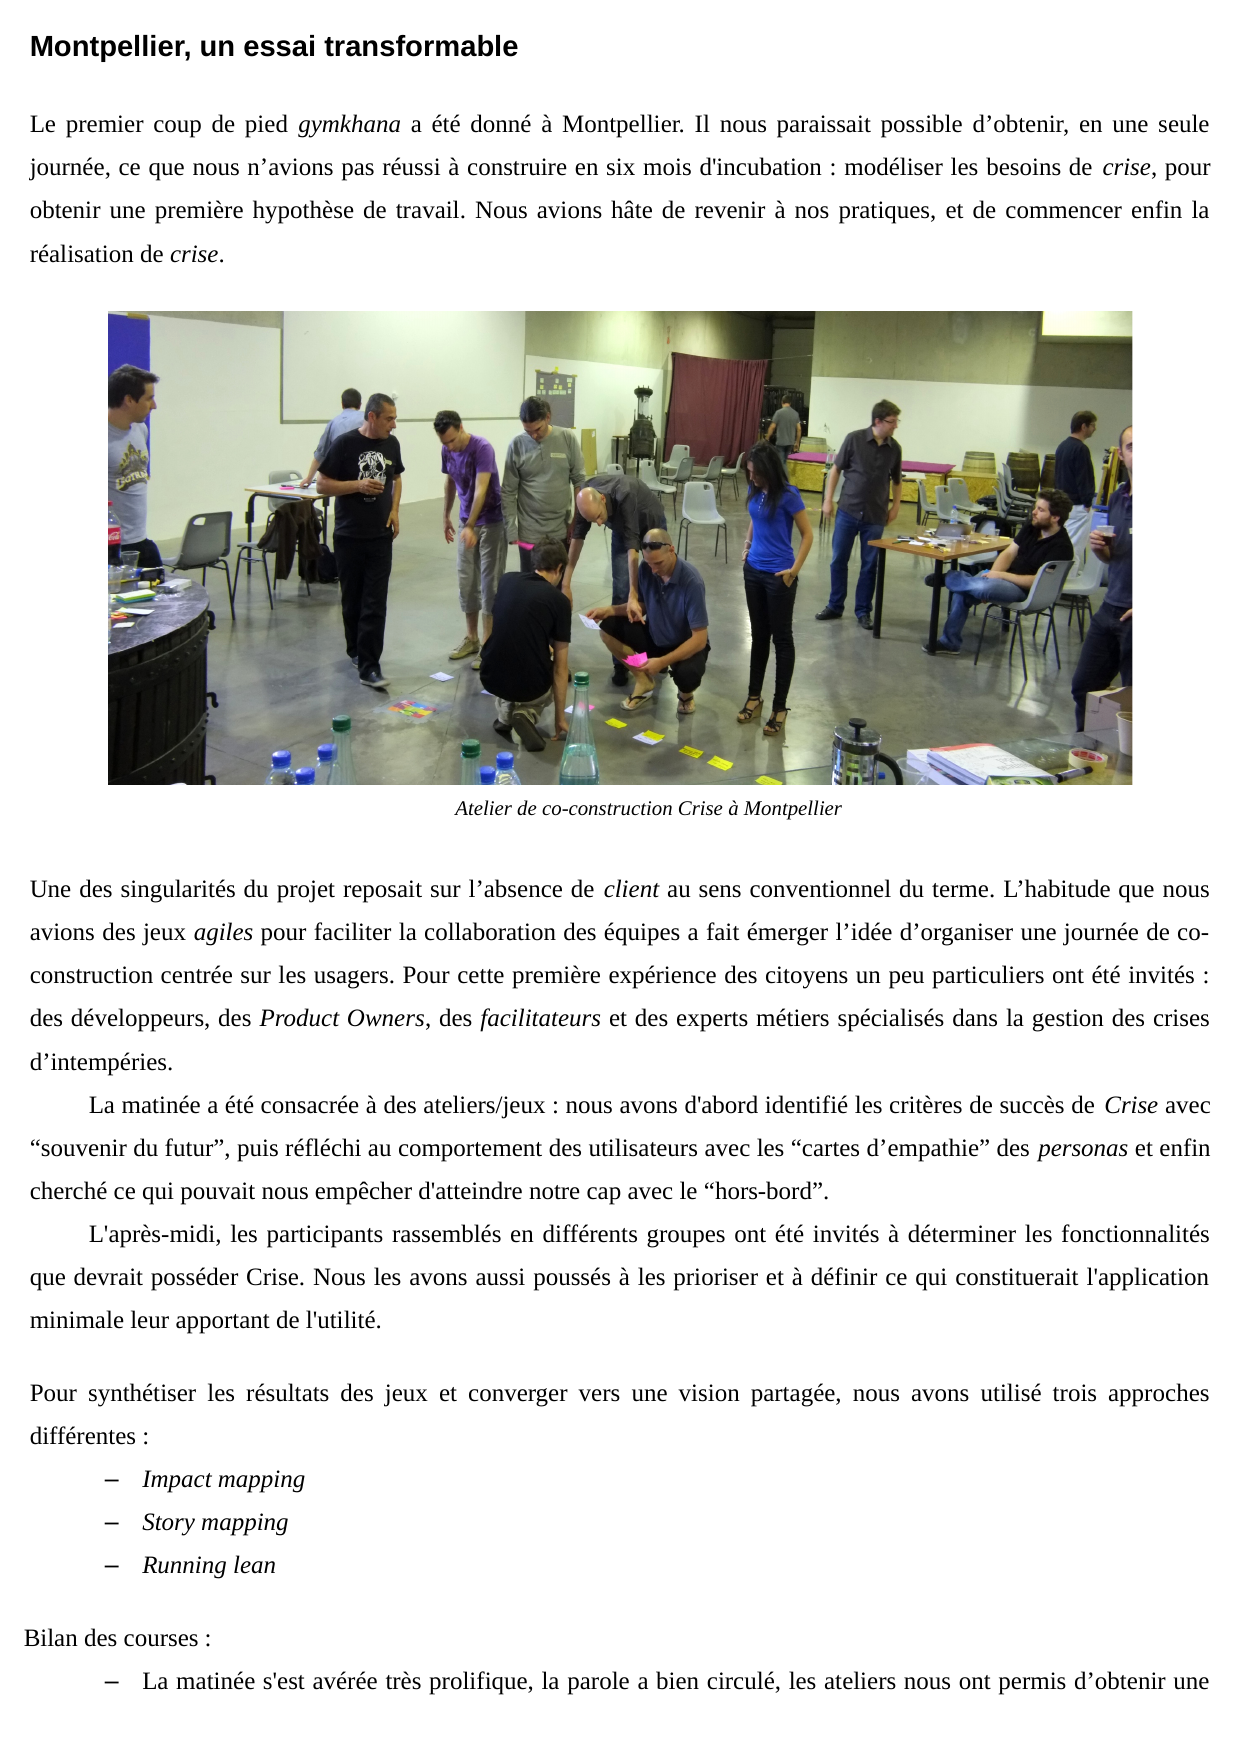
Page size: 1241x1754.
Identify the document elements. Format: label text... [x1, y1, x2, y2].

list Impact mapping [104, 1464, 1211, 1493]
text Une des singularités du projet reposait sur l’absence de client au sens conventionnel du terme. L’habitude que nous avions des jeux agiles pour faciliter la collaboration des équipes a fait émerger l’idée d’organiser une journée de co-construction centrée sur les usagers. Pour cette première expérience des citoyens un peu particuliers ont été invités : des développeurs, des Product Owners, des facilitateurs et des experts métiers spécialisés dans la gestion des crises d’intempéries. [29, 874, 1211, 1075]
subtitle Montpellier, un essai transformable [29, 29, 1211, 63]
picture [108, 311, 1133, 785]
text La matinée a été consacrée à des ateliers/jeux : nous avons d'abord identifié les critères de succès de Crise avec “souvenir du futur”, puis réfléchi au comportement des utilisateurs avec les “cartes d’empathie” des personas et enfin cherché ce qui pouvait nous empêcher d'atteindre notre cap avec le “hors-bord”. [29, 1090, 1211, 1205]
list Running lean [104, 1551, 1211, 1579]
text Pour synthétiser les résultats des jeux et converger vers une vision partagée, nous avons utilisé trois approches différentes : [29, 1378, 1211, 1450]
text L'après-midi, les participants rassemblés en différents groupes ont été invités à déterminer les fonctionnalités que devrait posséder Crise. Nous les avons aussi poussés à les prioriser et à définir ce qui constituerait l'application minimale leur apportant de l'utilité. [29, 1219, 1211, 1334]
text Atelier de co-construction Crise à Montpellier [29, 282, 1211, 820]
list Story mapping [104, 1507, 1211, 1536]
text Le premier coup de pied gymkhana a été donné à Montpellier. Il nous paraissait possible d’obtenir, en une seule journée, ce que nous n’avions pas réussi à construire en six mois d'incubation : modéliser les besoins de crise, pour obtenir une première hypothèse de travail. Nous avions hâte de revenir à nos pratiques, et de commencer enfin la réalisation de crise. [29, 109, 1211, 267]
list La matinée s'est avérée très prolifique, la parole a bien circulé, les ateliers nous ont permis d’obtenir une [104, 1666, 1211, 1695]
list Bilan des courses : [0, 1623, 1211, 1652]
